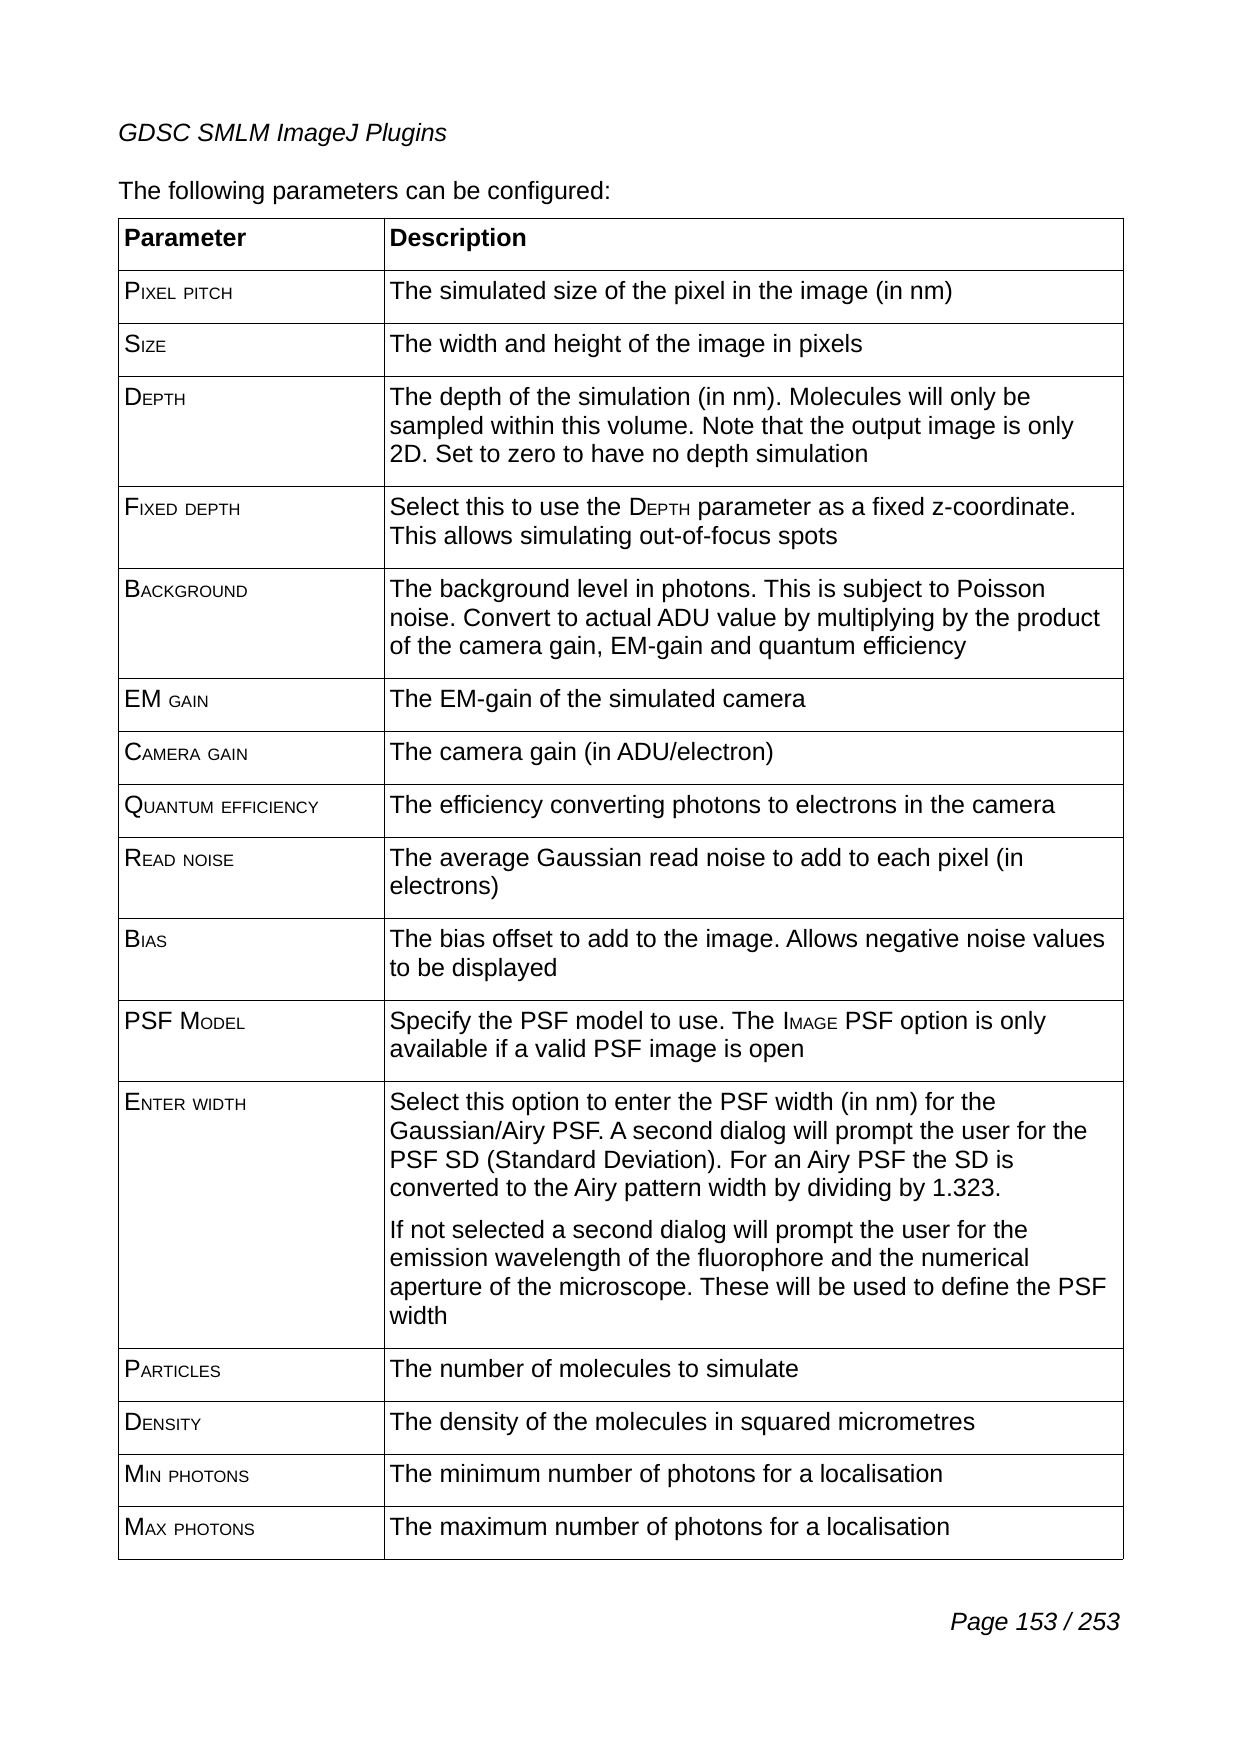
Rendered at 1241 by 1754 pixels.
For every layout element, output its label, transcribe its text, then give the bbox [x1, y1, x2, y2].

table_cell Pixel pitch [119, 271, 384, 323]
table_cell Camera gain [119, 732, 384, 784]
table_cell The depth of the simulation (in nm). Molecules will only be sampled within this volume. Note that the output image is only 2D. Set to zero to have no depth simulation [385, 377, 1123, 486]
table_cell The minimum number of photons for a localisation [385, 1455, 1123, 1506]
table_cell Read noise [119, 838, 384, 918]
table_cell The efficiency converting photons to electrons in the camera [385, 785, 1123, 837]
table_cell EM gain [119, 679, 384, 731]
table_cell Depth [119, 377, 384, 486]
table_cell The bias offset to add to the image. Allows negative noise values to be displayed [385, 919, 1123, 1000]
table_cell Min photons [119, 1455, 384, 1506]
table_cell Max photons [119, 1507, 384, 1559]
table_cell Fixed depth [119, 487, 384, 568]
table_cell Select this to use the Depth parameter as a fixed z-coordinate. This allows simulating out-of-focus spots [385, 487, 1123, 568]
table_cell Background [119, 569, 384, 678]
table_cell PSF Model [119, 1001, 384, 1081]
table_cell Particles [119, 1349, 384, 1401]
table_cell The number of molecules to simulate [385, 1349, 1123, 1401]
table_cell Quantum efficiency [119, 785, 384, 837]
table_cell Density [119, 1402, 384, 1453]
table_header Description [385, 219, 1123, 270]
table_cell The maximum number of photons for a localisation [385, 1507, 1123, 1559]
text The following parameters can be configured: [118, 176, 1122, 205]
table_cell The average Gaussian read noise to add to each pixel (in electrons) [385, 838, 1123, 918]
table_cell Bias [119, 919, 384, 1000]
table_cell Specify the PSF model to use. The Image PSF option is only available if a valid PSF image is open [385, 1001, 1123, 1081]
table_cell The density of the molecules in squared micrometres [385, 1402, 1123, 1453]
table_cell The background level in photons. This is subject to Poisson noise. Convert to actual ADU value by multiplying by the product of the camera gain, EM-gain and quantum efficiency [385, 569, 1123, 678]
table_cell Select this option to enter the PSF width (in nm) for the Gaussian/Airy PSF. A second dialog will prompt the user for the PSF SD (Standard Deviation). For an Airy PSF the SD is converted to the Airy pattern width by dividing by 1.323. If not selected a second dialog will prompt the user for the emission wavelength of the fluorophore and the numerical aperture of the microscope. These will be used to define the PSF width [385, 1082, 1123, 1348]
table_cell The width and height of the image in pixels [385, 324, 1123, 376]
table_header Parameter [119, 219, 384, 270]
table_cell Size [119, 324, 384, 376]
table_cell The EM-gain of the simulated camera [385, 679, 1123, 731]
table_cell Enter width [119, 1082, 384, 1348]
table_cell The camera gain (in ADU/electron) [385, 732, 1123, 784]
table_cell The simulated size of the pixel in the image (in nm) [385, 271, 1123, 323]
